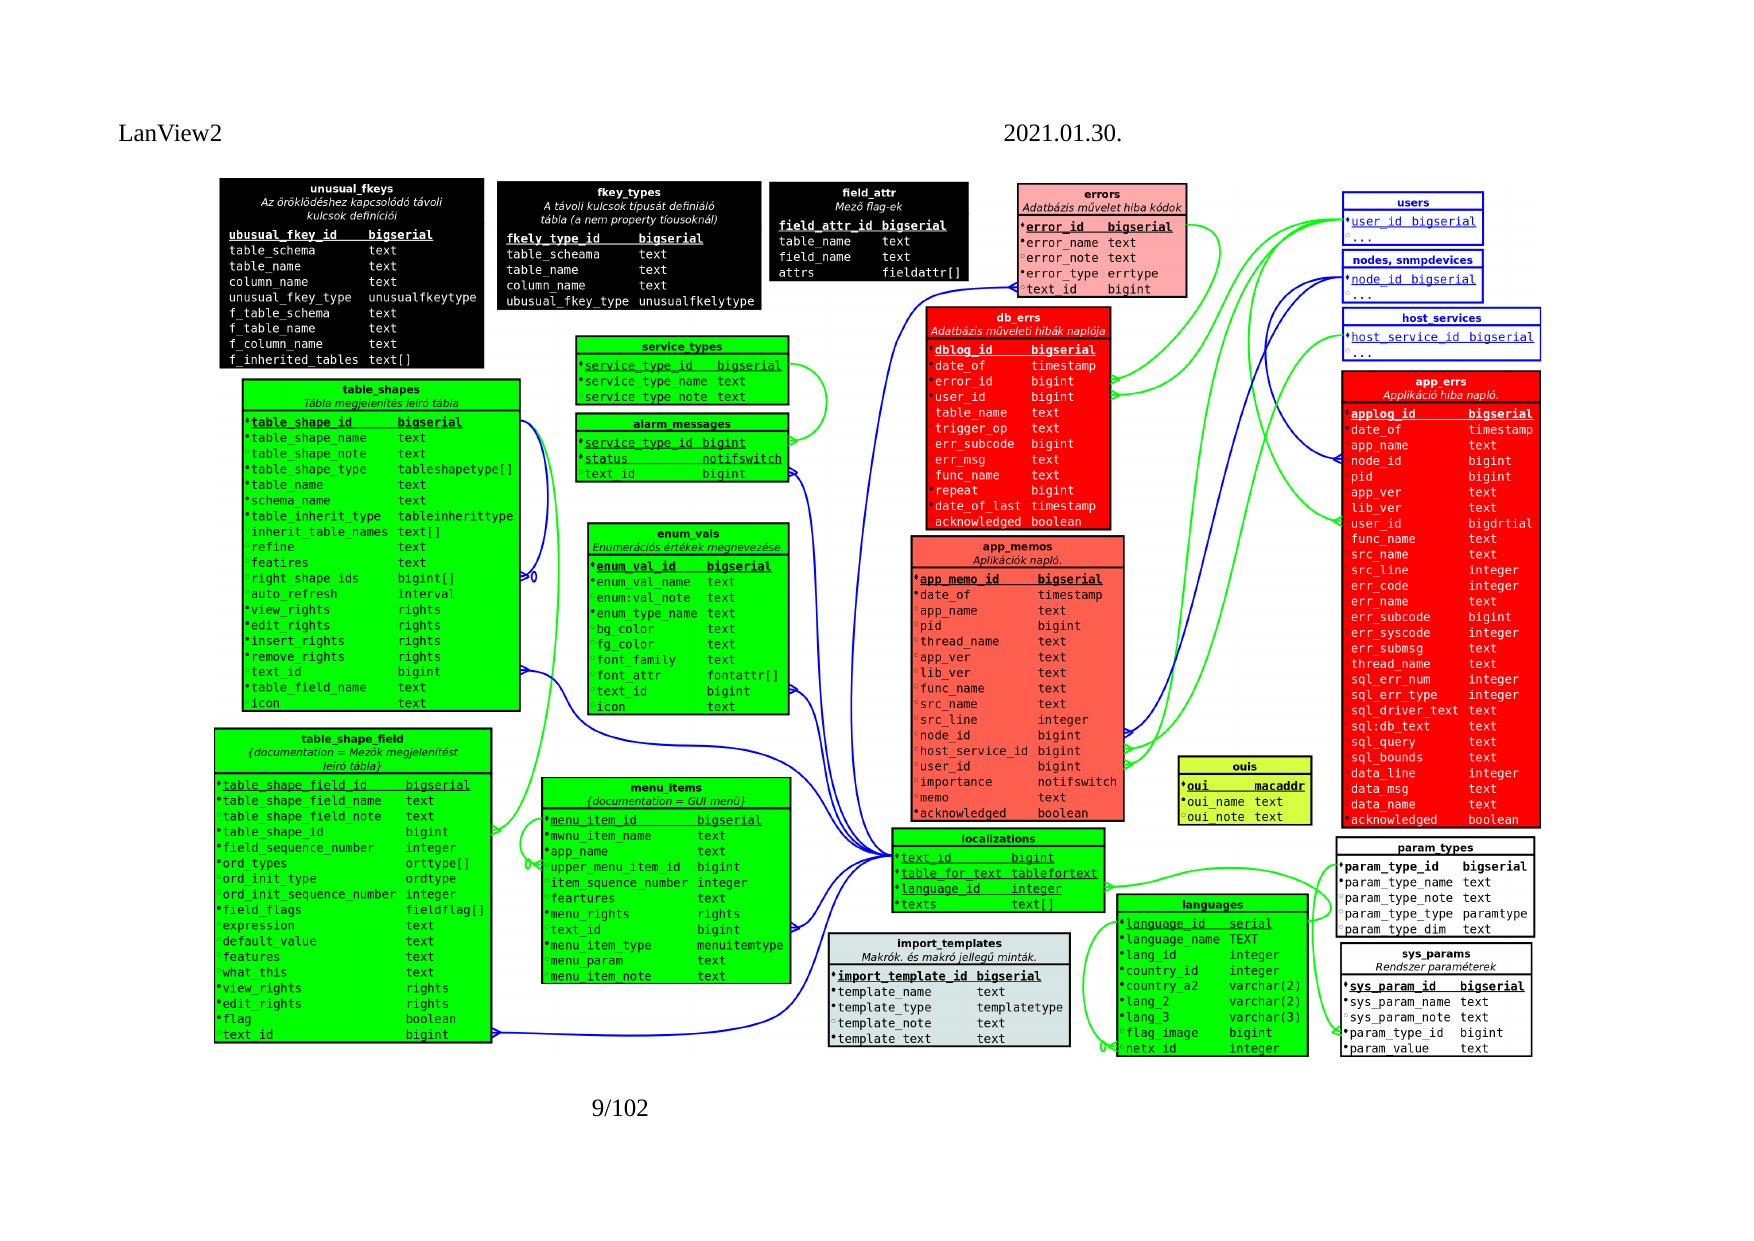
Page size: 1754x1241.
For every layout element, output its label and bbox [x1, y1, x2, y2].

picture [222, 183, 1542, 1057]
